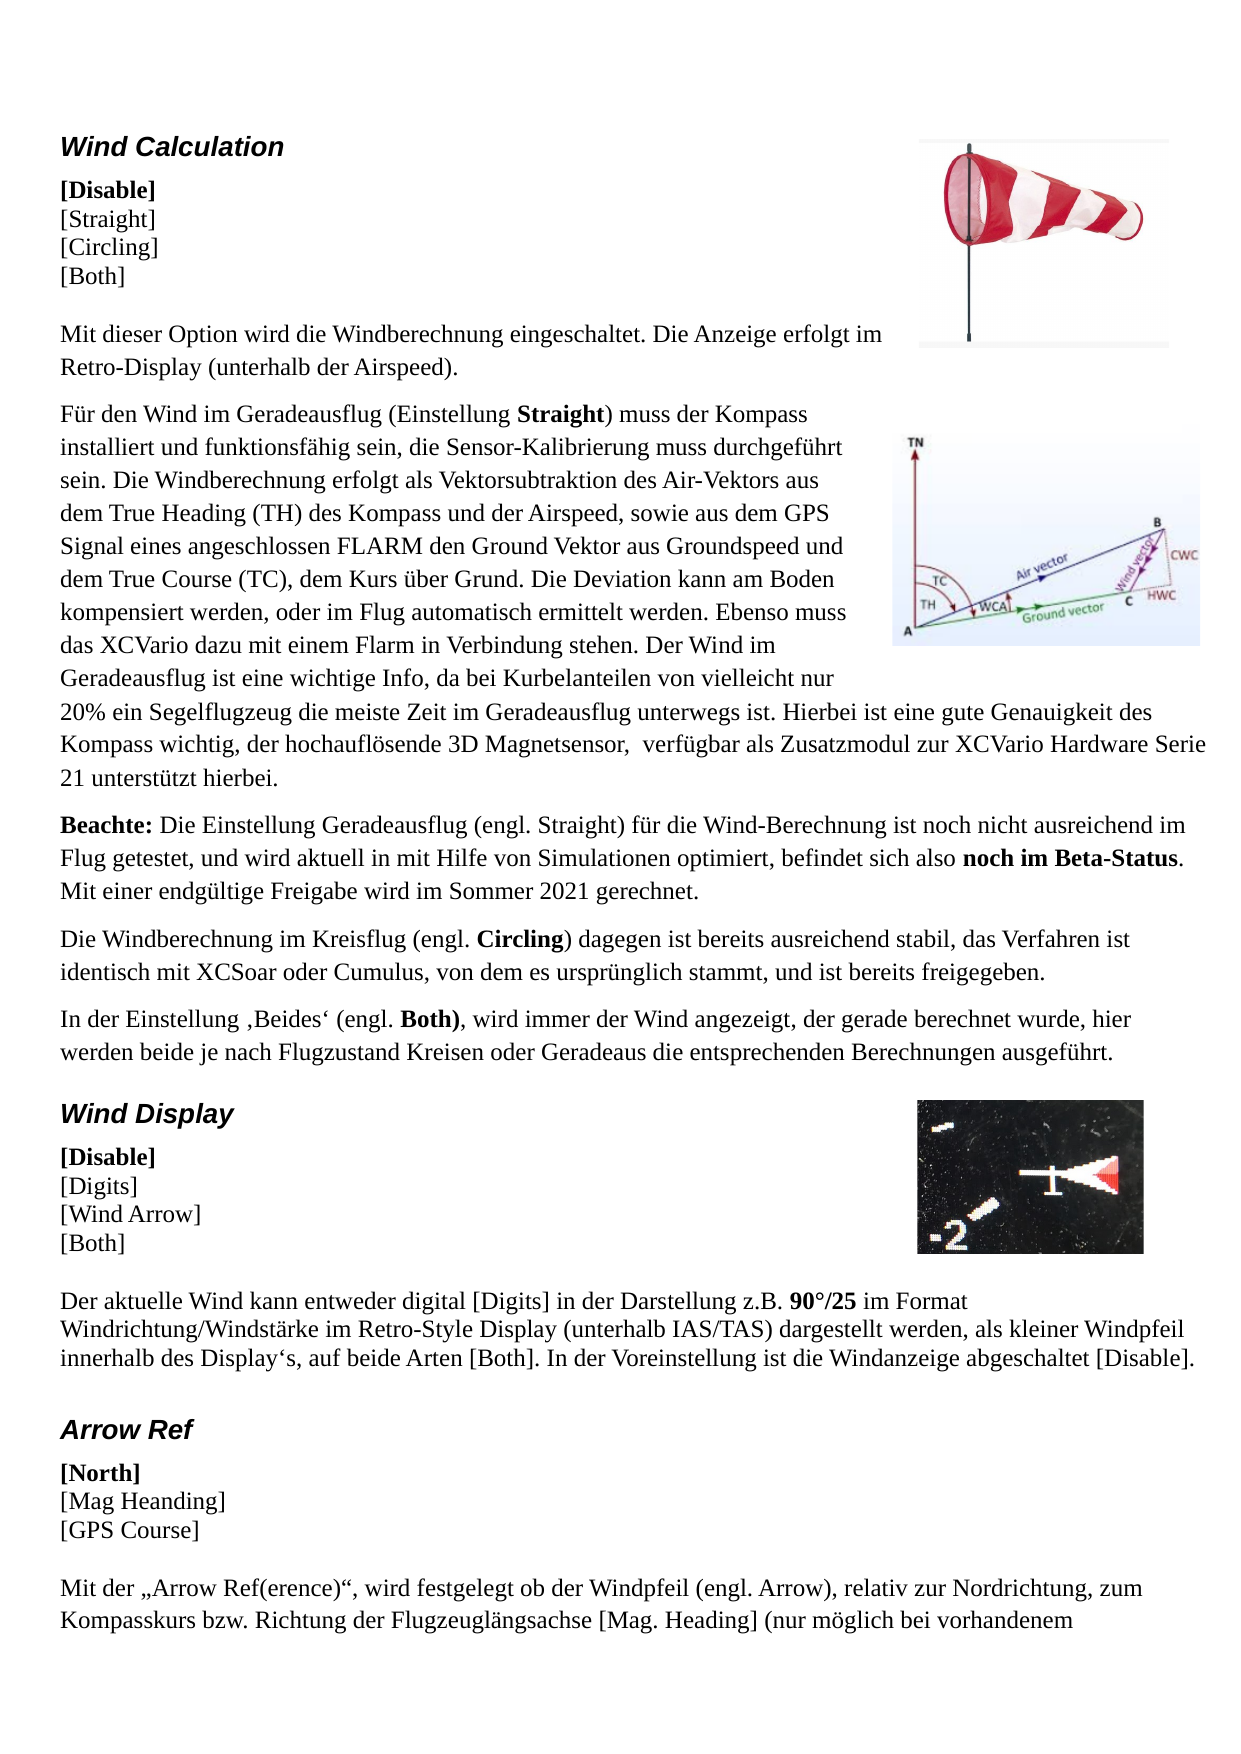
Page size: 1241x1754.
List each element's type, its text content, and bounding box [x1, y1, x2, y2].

picture [892, 424, 1201, 646]
text Der aktuelle Wind kann entweder digital [Digits] in der Darstellung z.B. 90°/25 im Format Windrichtung/Windstärke im Retro-Style Display (unterhalb IAS/TAS) dargestellt werden, als kleiner Windpfeil innerhalb des Display‘s, auf beide Arten [Both]. In der Voreinstellung ist die Windanzeige abgeschaltet [Disable]. [60, 1286, 1207, 1372]
text In der Einstellung ‚Beides‘ (engl. Both), wird immer der Wind angezeigt, der gerade berechnet wurde, hier werden beide je nach Flugzustand Kreisen oder Geradeaus die entsprechenden Berechnungen ausgeführt. [60, 1004, 1207, 1066]
subtitle Arrow Ref [60, 1413, 1207, 1445]
text [Circling] [60, 232, 918, 261]
text [1144, 1171, 1207, 1199]
text [Wind Arrow] [60, 1199, 917, 1228]
text [1144, 1142, 1207, 1171]
text [Straight] [60, 204, 918, 232]
text [1170, 232, 1207, 261]
text [Both] [60, 261, 918, 290]
text [1144, 1199, 1207, 1228]
text [North] [60, 1458, 1207, 1486]
text Mit dieser Option wird die Windberechnung eingeschaltet. Die Anzeige erfolgt im Retro-Display (unterhalb der Airspeed). [60, 319, 1207, 381]
picture [917, 1100, 1144, 1254]
text [1170, 204, 1207, 232]
text [GPS Course] [60, 1515, 1207, 1544]
text [1170, 175, 1207, 204]
picture [918, 139, 1170, 348]
text [1170, 261, 1207, 290]
text Mit der „Arrow Ref(erence)“, wird festgelegt ob der Windpfeil (engl. Arrow), relativ zur Nordrichtung, zum Kompasskurs bzw. Richtung der Flugzeuglängsachse [Mag. Heading] (nur möglich bei vorhandenem [60, 1573, 1207, 1634]
subtitle Wind Display [60, 1098, 1207, 1129]
text Die Windberechnung im Kreisflug (engl. Circling) dagegen ist bereits ausreichend stabil, das Verfahren ist identisch mit XCSoar oder Cumulus, von dem es ursprünglich stammt, und ist bereits freigegeben. [60, 924, 1207, 986]
text [Digits] [60, 1171, 917, 1199]
text [Disable] [60, 175, 918, 204]
text [Mag Heanding] [60, 1486, 1207, 1515]
text Beachte: Die Einstellung Geradeausflug (engl. Straight) für die Wind-Berechnung ist noch nicht ausreichend im Flug getestet, und wird aktuell in mit Hilfe von Simulationen optimiert, befindet sich also noch im Beta-Status. Mit einer endgültige Freigabe wird im Sommer 2021 gerechnet. [60, 810, 1207, 905]
text [Both] [60, 1228, 1207, 1257]
text Für den Wind im Geradeausflug (Einstellung Straight) muss der Kompass installiert und funktionsfähig sein, die Sensor-Kalibrierung muss durchgeführt sein. Die Windberechnung erfolgt als Vektorsubtraktion des Air-Vektors aus dem True Heading (TH) des Kompass und der Airspeed, sowie aus dem GPS Signal eines angeschlossen FLARM den Ground Vektor aus Groundspeed und dem True Course (TC), dem Kurs über Grund. Die Deviation kann am Boden kompensiert werden, oder im Flug automatisch ermittelt werden. Ebenso muss das XCVario dazu mit einem Flarm in Verbindung stehen. Der Wind im Geradeausflug ist eine wichtige Info, da bei Kurbelanteilen von vielleicht nur 20% ein Segelflugzeug die meiste Zeit im Geradeausflug unterwegs ist. Hierbei ist eine gute Genauigkeit des Kompass wichtig, der hochauflösende 3D Magnetsensor, verfügbar als Zusatzmodul zur XCVario Hardware Serie 21 unterstützt hierbei. [60, 399, 1207, 791]
subtitle Wind Calculation [60, 131, 1207, 162]
text [Disable] [60, 1142, 917, 1171]
